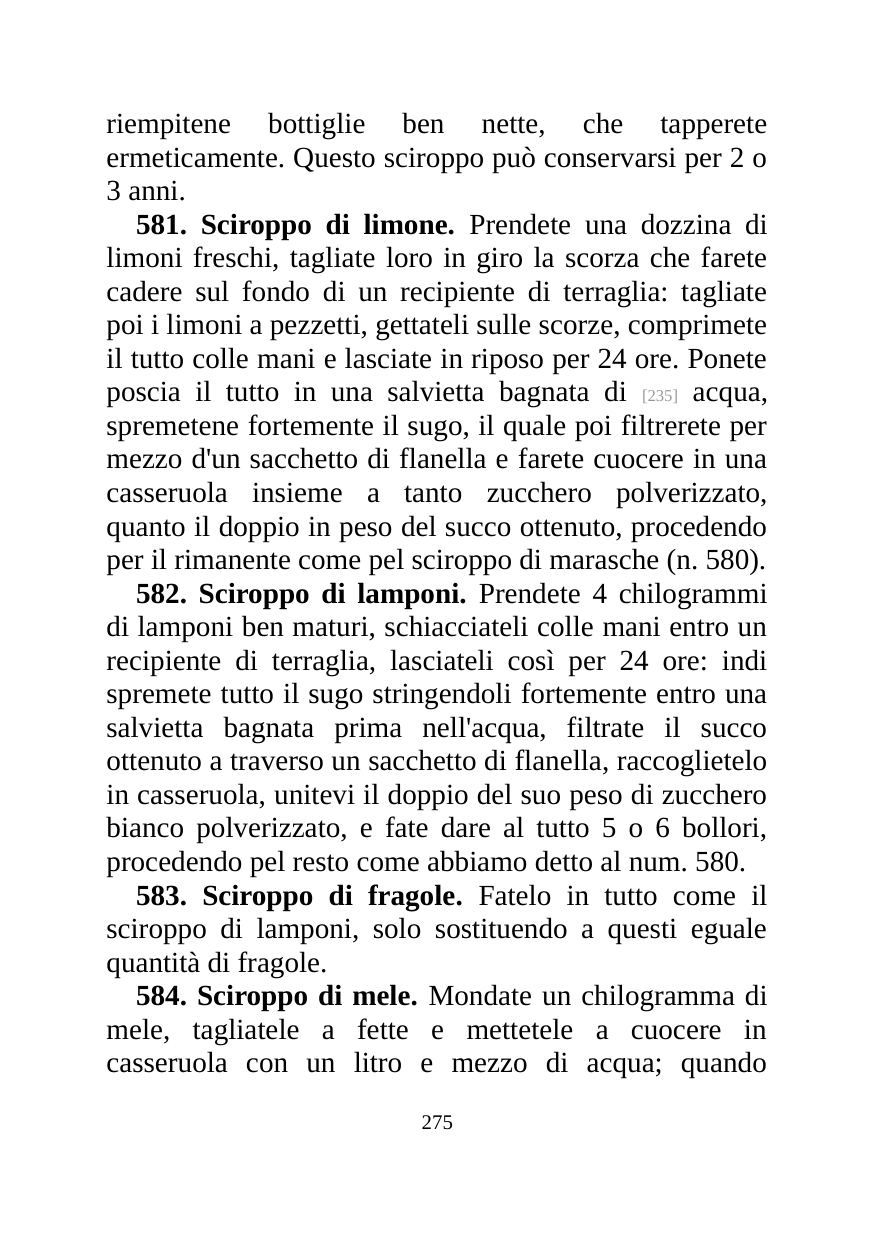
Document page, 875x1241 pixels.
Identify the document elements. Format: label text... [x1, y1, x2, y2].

text 581. Sciroppo di limone. Prendete una dozzina di limoni freschi, tagliate loro in giro la scorza che farete cadere sul fondo di un recipiente di terraglia: tagliate poi i limoni a pezzetti, gettateli sulle scorze, comprimete il tutto colle mani e lasciate in riposo per 24 ore. Ponete poscia il tutto in una salvietta bagnata di [235] acqua, spremetene fortemente il sugo, il quale poi filtrerete per mezzo d'un sacchetto di flanella e farete cuocere in una casseruola insieme a tanto zucchero polverizzato, quanto il doppio in peso del succo ottenuto, procedendo per il rimanente come pel sciroppo di marasche (n. 580). [106, 207, 768, 576]
text 584. Sciroppo di mele. Mondate un chilogramma di mele, tagliatele a fette e mettetele a cuocere in casseruola con un litro e mezzo di acqua; quando [106, 978, 768, 1079]
text riempitene bottiglie ben nette, che tapperete ermeticamente. Questo sciroppo può conservarsi per 2 o 3 anni. [106, 106, 768, 207]
text 582. Sciroppo di lamponi. Prendete 4 chilogrammi di lamponi ben maturi, schiacciateli colle mani entro un recipiente di terraglia, lasciateli così per 24 ore: indi spremete tutto il sugo stringendoli fortemente entro una salvietta bagnata prima nell'acqua, filtrate il succo ottenuto a traverso un sacchetto di flanella, raccoglietelo in casseruola, unitevi il doppio del suo peso di zucchero bianco polverizzato, e fate dare al tutto 5 o 6 bollori, procedendo pel resto come abbiamo detto al num. 580. [106, 576, 768, 878]
text 583. Sciroppo di fragole. Fatelo in tutto come il sciroppo di lamponi, solo sostituendo a questi eguale quantità di fragole. [106, 878, 768, 978]
